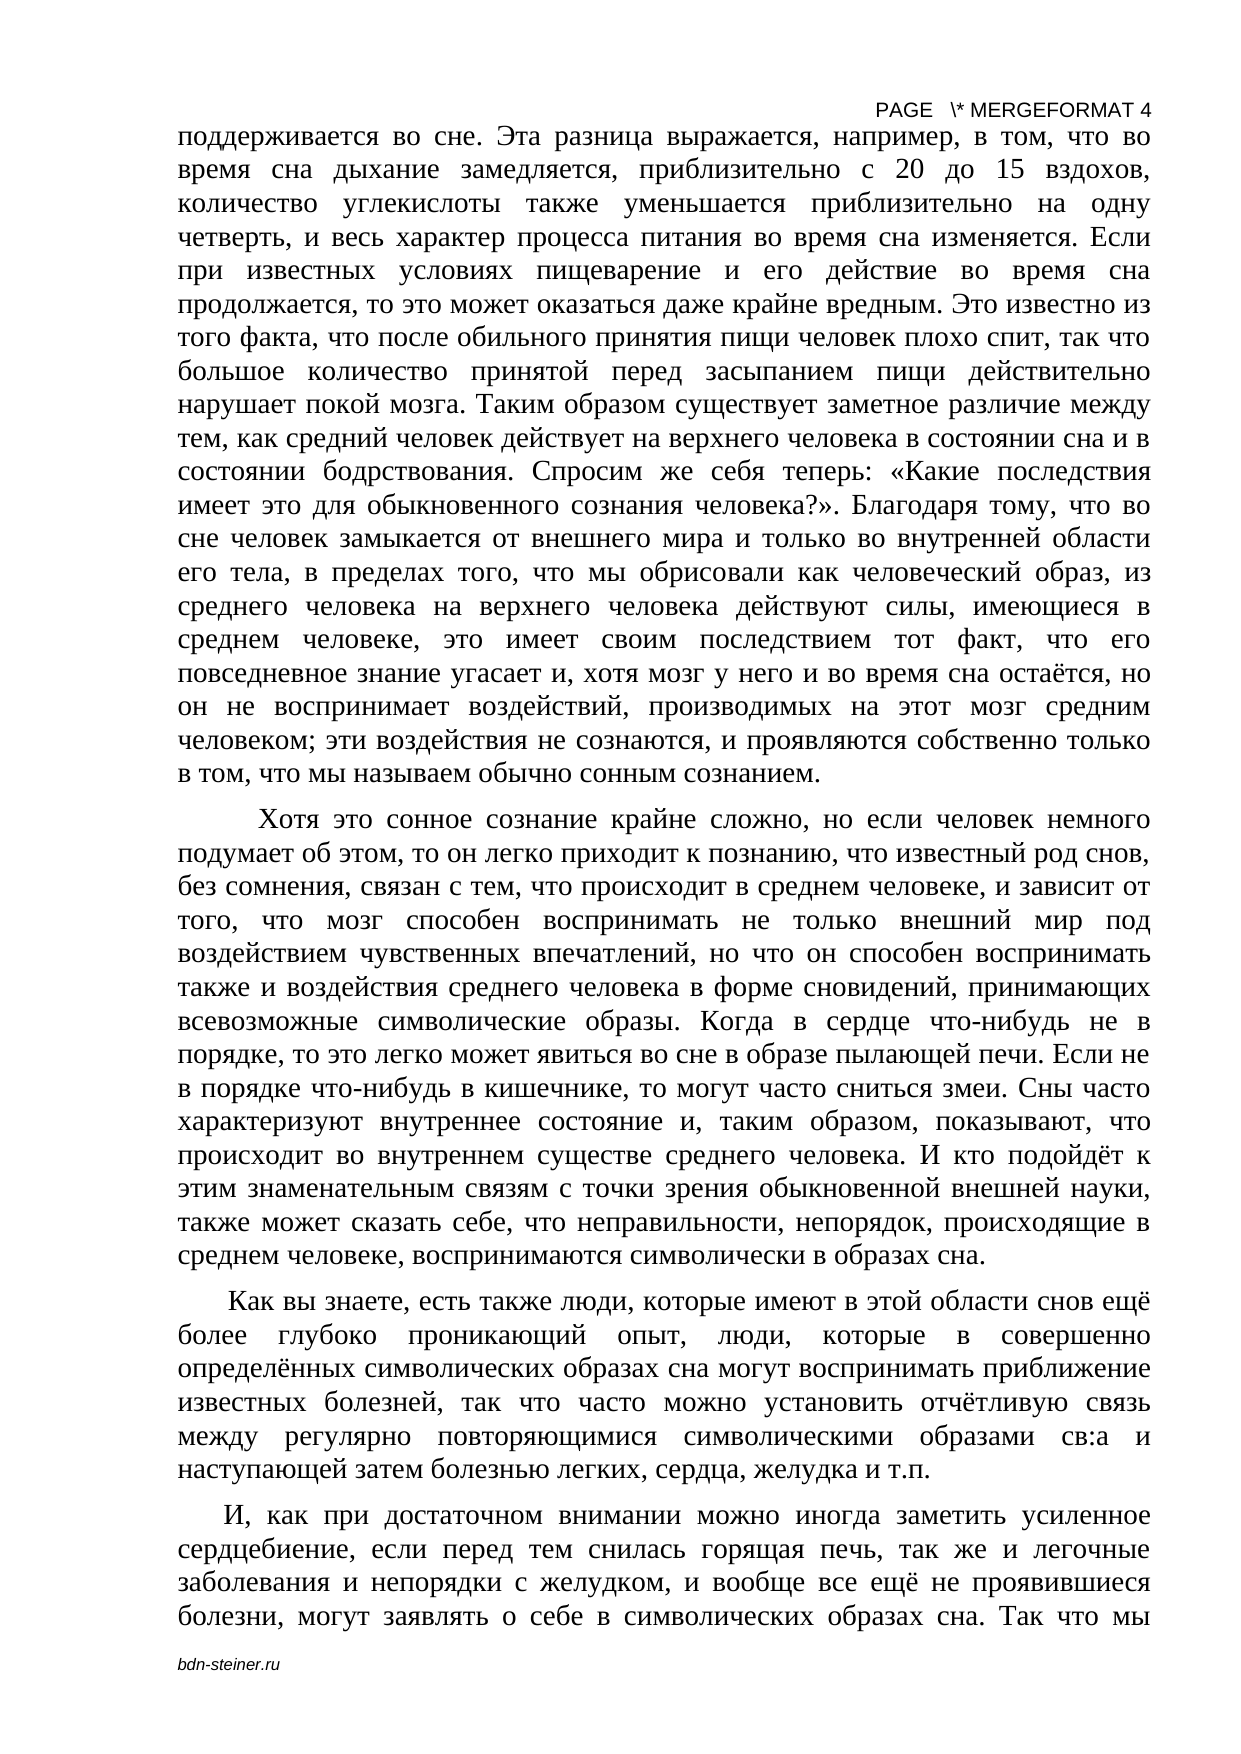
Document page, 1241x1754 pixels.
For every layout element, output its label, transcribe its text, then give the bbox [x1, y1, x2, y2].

text Как вы знаете, есть также люди, которые имеют в этой области снов ещё более глубоко проникающий опыт, люди, которые в совершенно определённых символических образах сна могут воспринимать приближение известных болезней, так что часто можно установить отчётливую связь между регулярно повторяющимися символическими образами св:а и наступающей затем болезнью легких, сердца, желудка и т.п. [177, 1283, 1152, 1485]
text поддерживается во сне. Эта разница выражается, например, в том, что во время сна дыхание замедляется, приблизительно с 20 до 15 вздохов, количество углекислоты также уменьшается приблизительно на одну четверть, и весь характер процесса питания во время сна изменяется. Если при известных условиях пищеварение и его действие во время сна продолжается, то это может оказаться даже крайне вредным. Это известно из того факта, что после обильного принятия пищи человек плохо спит, так что большое количество принятой перед засыпанием пищи действительно нарушает покой мозга. Таким образом существует заметное различие между тем, как средний человек действует на верхнего человека в состоянии сна и в состоянии бодрствования. Спросим же себя теперь: «Какие последствия имеет это для обыкновенного сознания человека?». Благодаря тому, что во сне человек замыкается от внешнего мира и только во внутренней области его тела, в пределах того, что мы обрисовали как человеческий образ, из среднего человека на верхнего человека действуют силы, имеющиеся в среднем человеке, это имеет своим последствием тот факт, что его повседневное знание угасает и, хотя мозг у него и во время сна остаётся, но он не воспринимает воздействий, производимых на этот мозг средним человеком; эти воздействия не сознаются, и проявляются собственно только в том, что мы называем обычно сонным сознанием. [177, 118, 1152, 789]
text Хотя это сонное сознание крайне сложно, но если человек немного подумает об этом, то он легко приходит к познанию, что известный род снов, без сомнения, связан с тем, что происходит в среднем человеке, и зависит от того, что мозг способен воспринимать не только внешний мир под воздействием чувственных впечатлений, но что он способен воспринимать также и воздействия среднего человека в форме сновидений, принимающих всевозможные символические образы. Когда в сердце что-нибудь не в порядке, то это легко может явиться во сне в образе пылающей печи. Если не в порядке что-нибудь в кишечнике, то могут часто сниться змеи. Сны часто характеризуют внутреннее состояние и, таким образом, показывают, что происходит во внутреннем существе среднего человека. И кто подойдёт к этим знаменательным связям с точки зрения обыкновенной внешней науки, также может сказать себе, что неправильности, непорядок, происходящие в среднем человеке, воспринимаются символически в образах сна. [177, 801, 1152, 1271]
text И, как при достаточном внимании можно иногда заметить усиленное сердцебиение, если перед тем снилась горящая печь, так же и легочные заболевания и непорядки с желудком, и вообще все ещё не проявившиеся болезни, могут заявлять о себе в символических образах сна. Так что мы [177, 1497, 1152, 1631]
